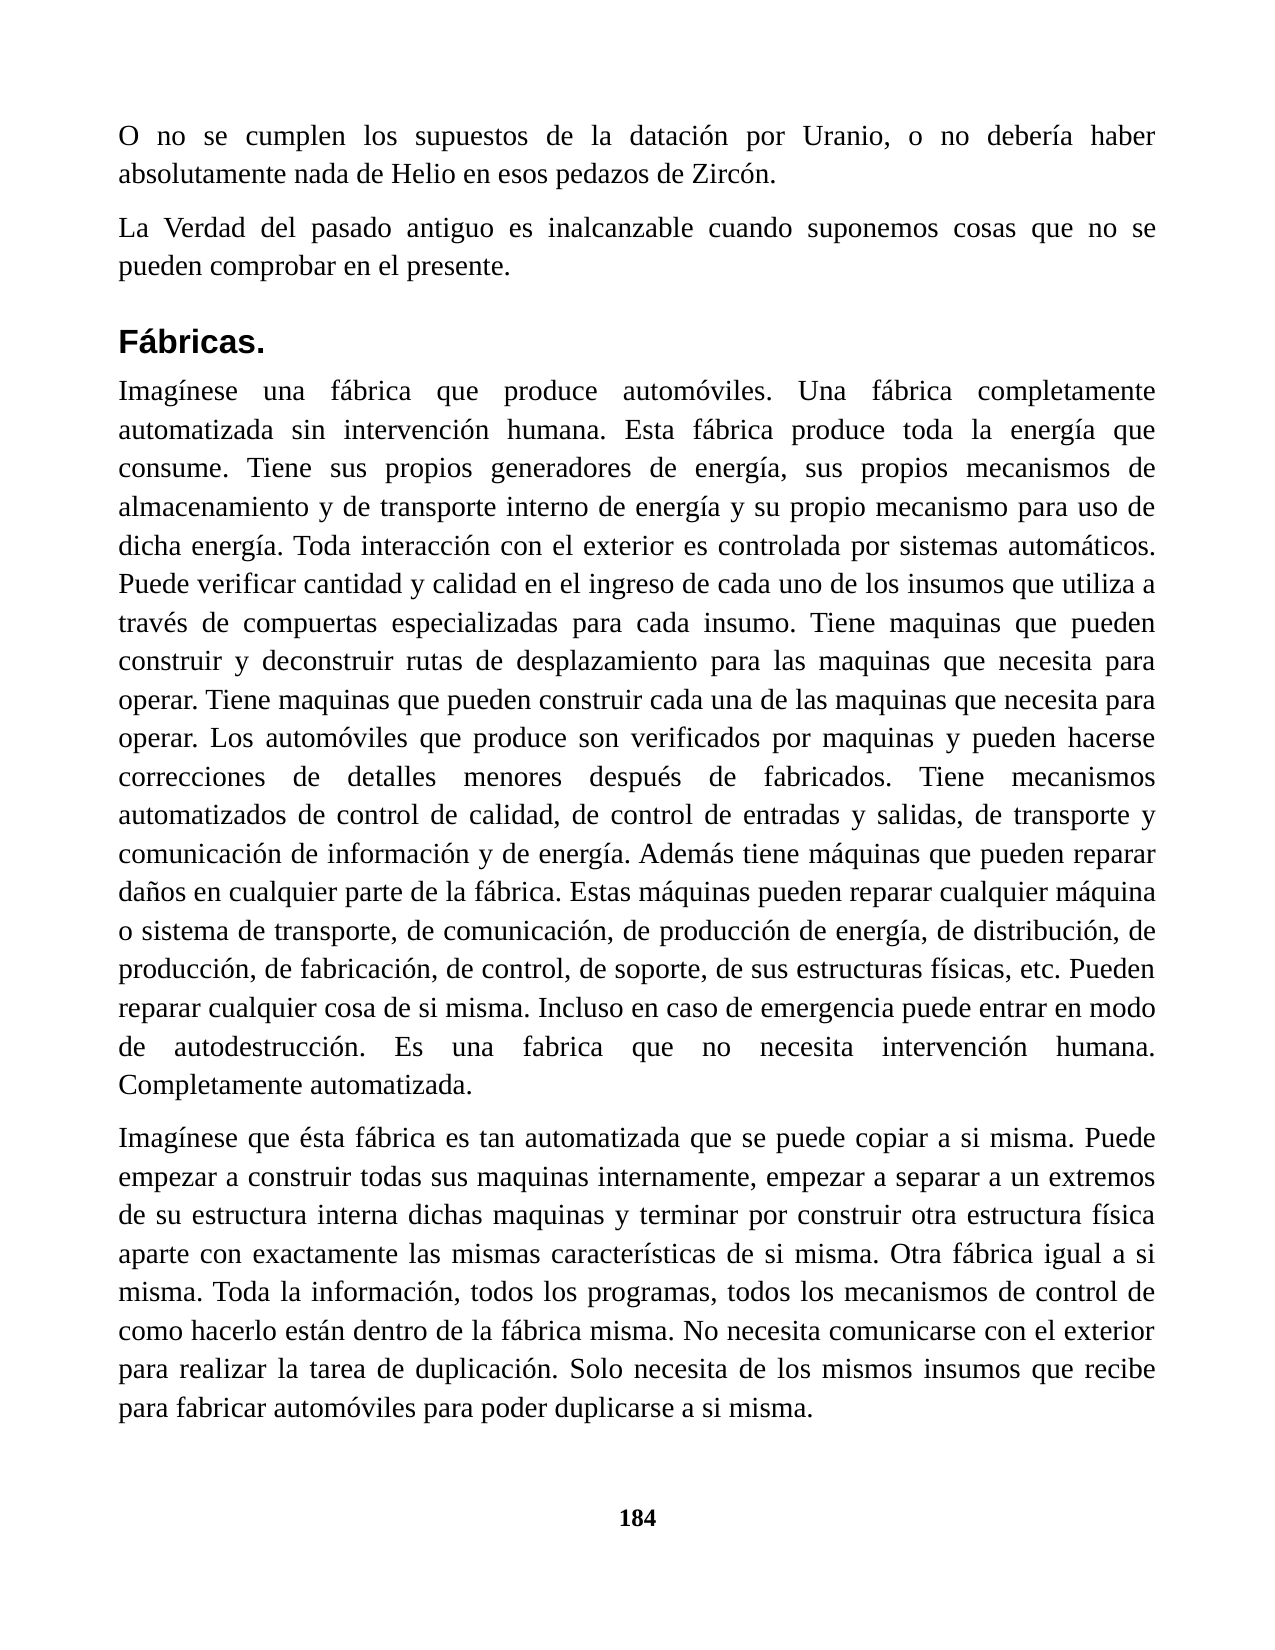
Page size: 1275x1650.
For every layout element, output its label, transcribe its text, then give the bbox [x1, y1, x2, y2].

text Imagínese una fábrica que produce automóviles. Una fábrica completamente automatizada sin intervención humana. Esta fábrica produce toda la energía que consume. Tiene sus propios generadores de energía, sus propios mecanismos de almacenamiento y de transporte interno de energía y su propio mecanismo para uso de dicha energía. Toda interacción con el exterior es controlada por sistemas automáticos. Puede verificar cantidad y calidad en el ingreso de cada uno de los insumos que utiliza a través de compuertas especializadas para cada insumo. Tiene maquinas que pueden construir y deconstruir rutas de desplazamiento para las maquinas que necesita para operar. Tiene maquinas que pueden construir cada una de las maquinas que necesita para operar. Los automóviles que produce son verificados por maquinas y pueden hacerse correcciones de detalles menores después de fabricados. Tiene mecanismos automatizados de control de calidad, de control de entradas y salidas, de transporte y comunicación de información y de energía. Además tiene máquinas que pueden reparar daños en cualquier parte de la fábrica. Estas máquinas pueden reparar cualquier máquina o sistema de transporte, de comunicación, de producción de energía, de distribución, de producción, de fabricación, de control, de soporte, de sus estructuras físicas, etc. Pueden reparar cualquier cosa de si misma. Incluso en caso de emergencia puede entrar en modo de autodestrucción. Es una fabrica que no necesita intervención humana. Completamente automatizada. [118, 373, 1157, 1101]
subtitle Fábricas. [118, 322, 1157, 361]
text O no se cumplen los supuestos de la datación por Uranio, o no debería haber absolutamente nada de Helio en esos pedazos de Zircón. [118, 118, 1157, 190]
text La Verdad del pasado antiguo es inalcanzable cuando suponemos cosas que no se pueden comprobar en el presente. [118, 210, 1157, 282]
text Imagínese que ésta fábrica es tan automatizada que se puede copiar a si misma. Puede empezar a construir todas sus maquinas internamente, empezar a separar a un extremos de su estructura interna dichas maquinas y terminar por construir otra estructura física aparte con exactamente las mismas características de si misma. Otra fábrica igual a si misma. Toda la información, todos los programas, todos los mecanismos de control de como hacerlo están dentro de la fábrica misma. No necesita comunicarse con el exterior para realizar la tarea de duplicación. Solo necesita de los mismos insumos que recibe para fabricar automóviles para poder duplicarse a si misma. [118, 1120, 1157, 1424]
